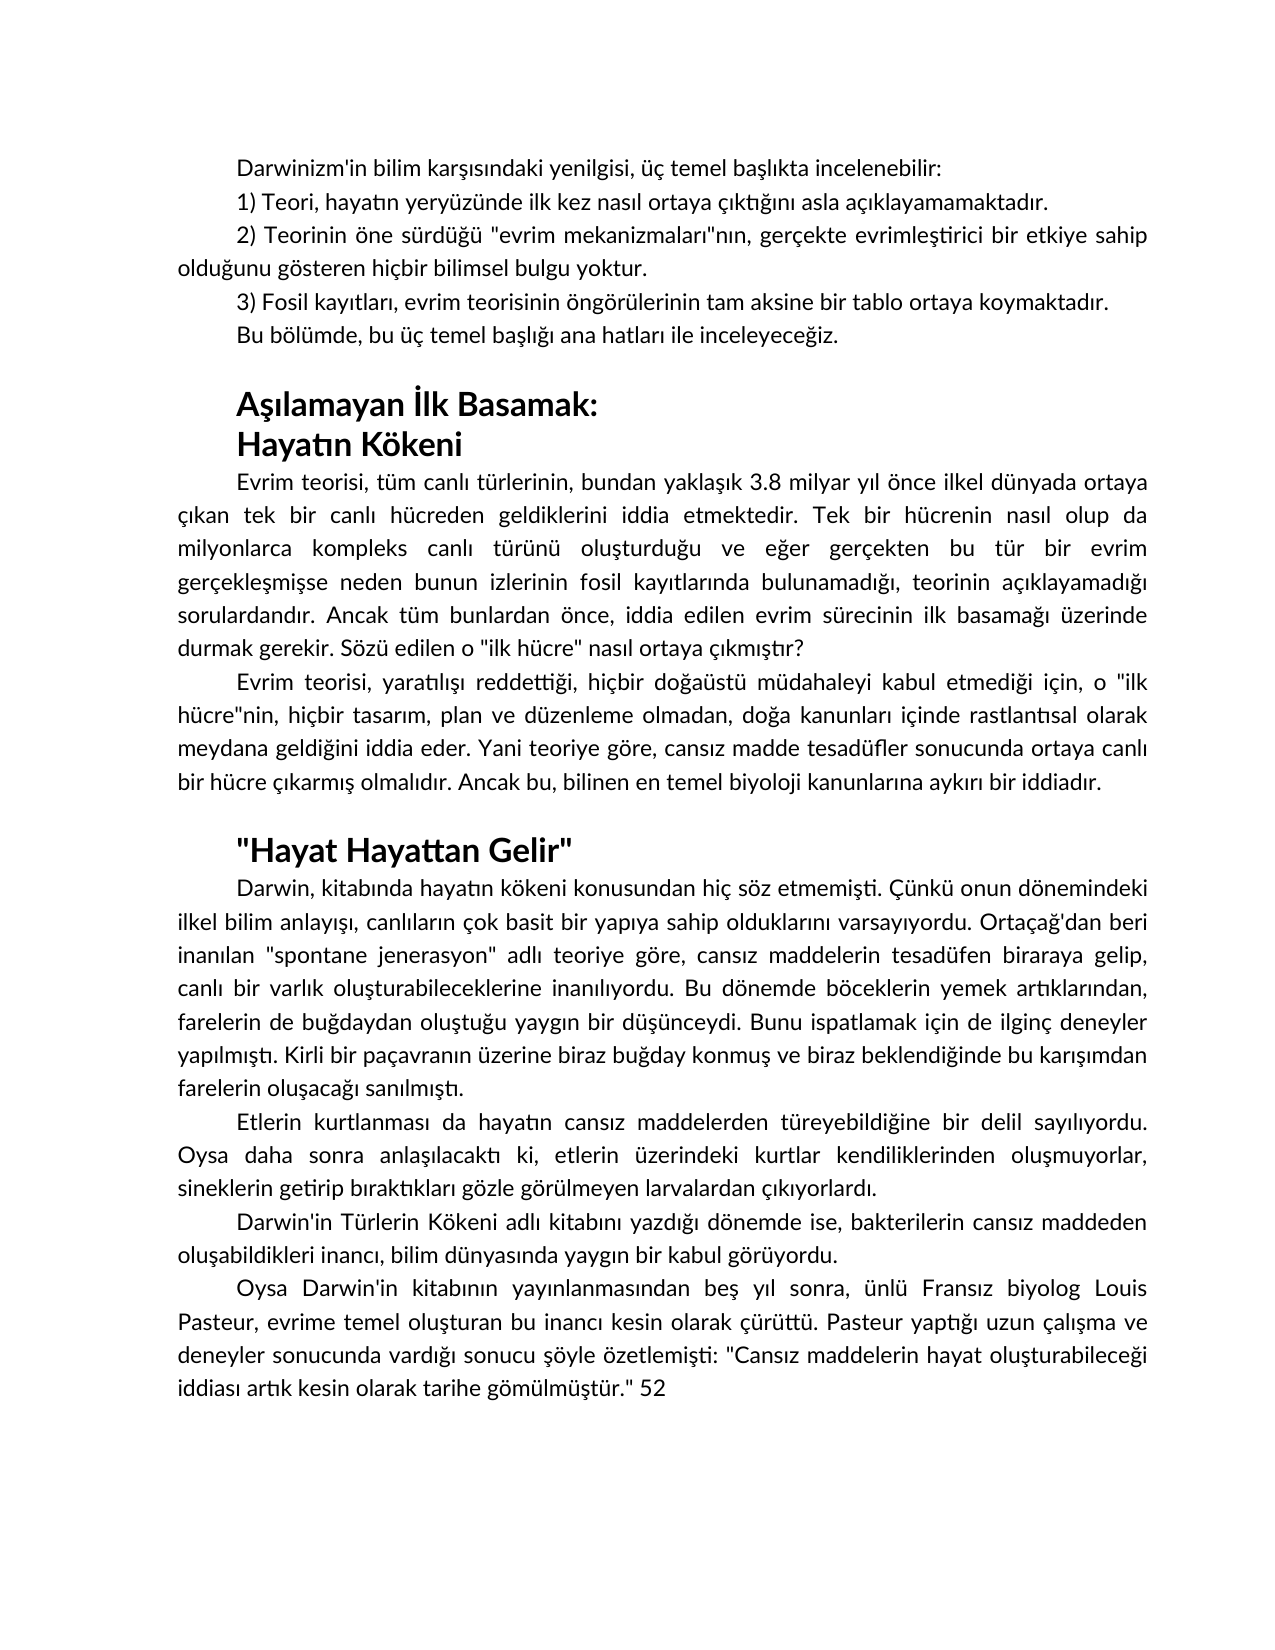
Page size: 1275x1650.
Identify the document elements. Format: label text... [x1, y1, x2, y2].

text 3) Fosil kayıtları, evrim teorisinin öngörülerinin tam aksine bir tablo ortaya koymaktadır. [177, 283, 1149, 317]
subtitle Aşılamayan İlk Basamak: [177, 383, 1149, 423]
text Bu bölümde, bu üç temel başlığı ana hatları ile inceleyeceğiz. [177, 317, 1149, 350]
text Oysa Darwin'in kitabının yayınlanmasından beş yıl sonra, ünlü Fransız biyolog Louis Pasteur, evrime temel oluşturan bu inancı kesin olarak çürüttü. Pasteur yaptığı uzun çalışma ve deneyler sonucunda vardığı sonucu şöyle özetlemişti: "Cansız maddelerin hayat oluşturabileceği iddiası artık kesin olarak tarihe gömülmüştür." 52 [177, 1270, 1149, 1403]
text Evrim teorisi, yaratılışı reddettiği, hiçbir doğaüstü müdahaleyi kabul etmediği için, o "ilk hücre"nin, hiçbir tasarım, plan ve düzenleme olmadan, doğa kanunları içinde rastlantısal olarak meydana geldiğini iddia eder. Yani teoriye göre, cansız madde tesadüfler sonucunda ortaya canlı bir hücre çıkarmış olmalıdır. Ancak bu, bilinen en temel biyoloji kanunlarına aykırı bir iddiadır. [177, 663, 1149, 797]
subtitle "Hayat Hayattan Gelir" [177, 830, 1149, 870]
text Etlerin kurtlanması da hayatın cansız maddelerden türeyebildiğine bir delil sayılıyordu. Oysa daha sonra anlaşılacaktı ki, etlerin üzerindeki kurtlar kendiliklerinden oluşmuyorlar, sineklerin getirip bıraktıkları gözle görülmeyen larvalardan çıkıyorlardı. [177, 1103, 1149, 1203]
text Darwin'in Türlerin Kökeni adlı kitabını yazdığı dönemde ise, bakterilerin cansız maddeden oluşabildikleri inancı, bilim dünyasında yaygın bir kabul görüyordu. [177, 1203, 1149, 1270]
text 2) Teorinin öne sürdüğü "evrim mekanizmaları"nın, gerçekte evrimleştirici bir etkiye sahip olduğunu gösteren hiçbir bilimsel bulgu yoktur. [177, 217, 1149, 283]
text Evrim teorisi, tüm canlı türlerinin, bundan yaklaşık 3.8 milyar yıl önce ilkel dünyada ortaya çıkan tek bir canlı hücreden geldiklerini iddia etmektedir. Tek bir hücrenin nasıl olup da milyonlarca kompleks canlı türünü oluşturduğu ve eğer gerçekten bu tür bir evrim gerçekleşmişse neden bunun izlerinin fosil kayıtlarında bulunamadığı, teorinin açıklayamadığı sorulardandır. Ancak tüm bunlardan önce, iddia edilen evrim sürecinin ilk basamağı üzerinde durmak gerekir. Sözü edilen o "ilk hücre" nasıl ortaya çıkmıştır? [177, 463, 1149, 663]
text Darwin, kitabında hayatın kökeni konusundan hiç söz etmemişti. Çünkü onun dönemindeki ilkel bilim anlayışı, canlıların çok basit bir yapıya sahip olduklarını varsayıyordu. Ortaçağ'dan beri inanılan "spontane jenerasyon" adlı teoriye göre, cansız maddelerin tesadüfen biraraya gelip, canlı bir varlık oluşturabileceklerine inanılıyordu. Bu dönemde böceklerin yemek artıklarından, farelerin de buğdaydan oluştuğu yaygın bir düşünceydi. Bunu ispatlamak için de ilginç deneyler yapılmıştı. Kirli bir paçavranın üzerine biraz buğday konmuş ve biraz beklendiğinde bu karışımdan farelerin oluşacağı sanılmıştı. [177, 870, 1149, 1103]
text 1) Teori, hayatın yeryüzünde ilk kez nasıl ortaya çıktığını asla açıklayamamaktadır. [177, 183, 1149, 217]
subtitle Hayatın Kökeni [177, 423, 1149, 463]
text Darwinizm'in bilim karşısındaki yenilgisi, üç temel başlıkta incelenebilir: [177, 150, 1149, 183]
